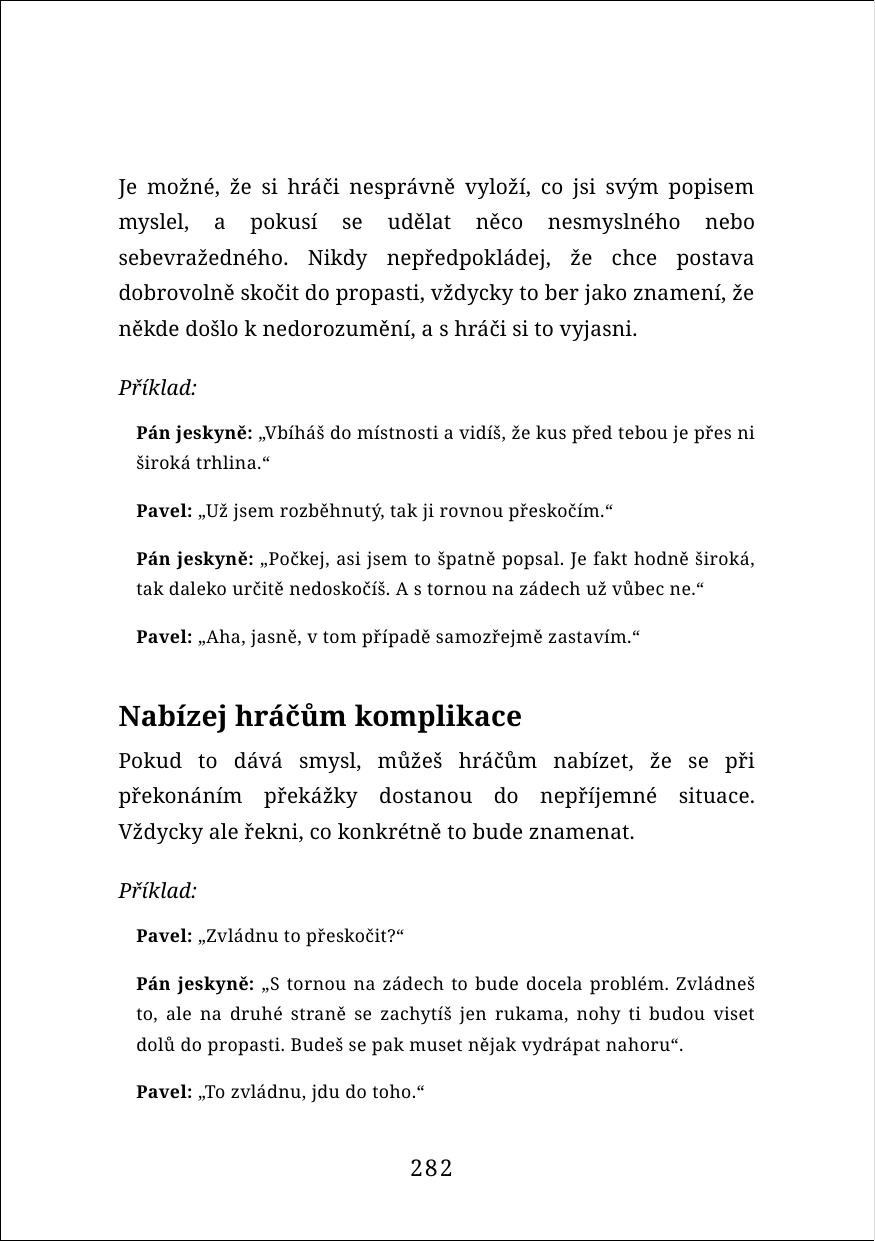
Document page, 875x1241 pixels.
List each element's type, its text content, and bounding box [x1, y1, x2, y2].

text Pokud to dává smysl, můžeš hráčům nabízet, že se při překonáním překážky dostanou do nepříjemné situace. Vždycky ale řekni, co konkrétně to bude znamenat. [118, 746, 756, 846]
text Pavel: „Aha, jasně, v tom případě samozřejmě zastavím.“ [136, 624, 756, 649]
text Pavel: „Zvládnu to přeskočit?“ [136, 924, 756, 948]
text Je možné, že si hráči nesprávně vyloží, co jsi svým popisem myslel, a pokusí se udělat něco nesmyslného nebo sebevražedného. Nikdy nepředpokládej, že chce postava dobrovolně skočit do propasti, vždycky to ber jako znamení, že někde došlo k nedorozumění, a s hráči si to vyjasni. [118, 172, 756, 342]
text Příklad: [118, 373, 756, 401]
text Pán jeskyně: „Počkej, asi jsem to špatně popsal. Je fakt hodně široká, tak daleko určitě nedoskočíš. A s tornou na zádech už vůbec ne.“ [136, 546, 756, 601]
text Pavel: „Už jsem rozběhnutý, tak ji rovnou přeskočím.“ [136, 498, 756, 523]
subtitle Nabízej hráčům komplikace [118, 696, 756, 734]
text Pán jeskyně: „S tornou na zádech to bude docela problém. Zvládneš to, ale na druhé straně se zachytíš jen rukama, nohy ti budou viset dolů do propasti. Budeš se pak muset nějak vydrápat nahoru“. [136, 972, 756, 1056]
text Příklad: [118, 876, 756, 905]
text Pán jeskyně: „Vbíháš do místnosti a vidíš, že kus před tebou je přes ni široká trhlina.“ [136, 420, 756, 475]
text Pavel: „To zvládnu, jdu do toho.“ [136, 1080, 756, 1104]
